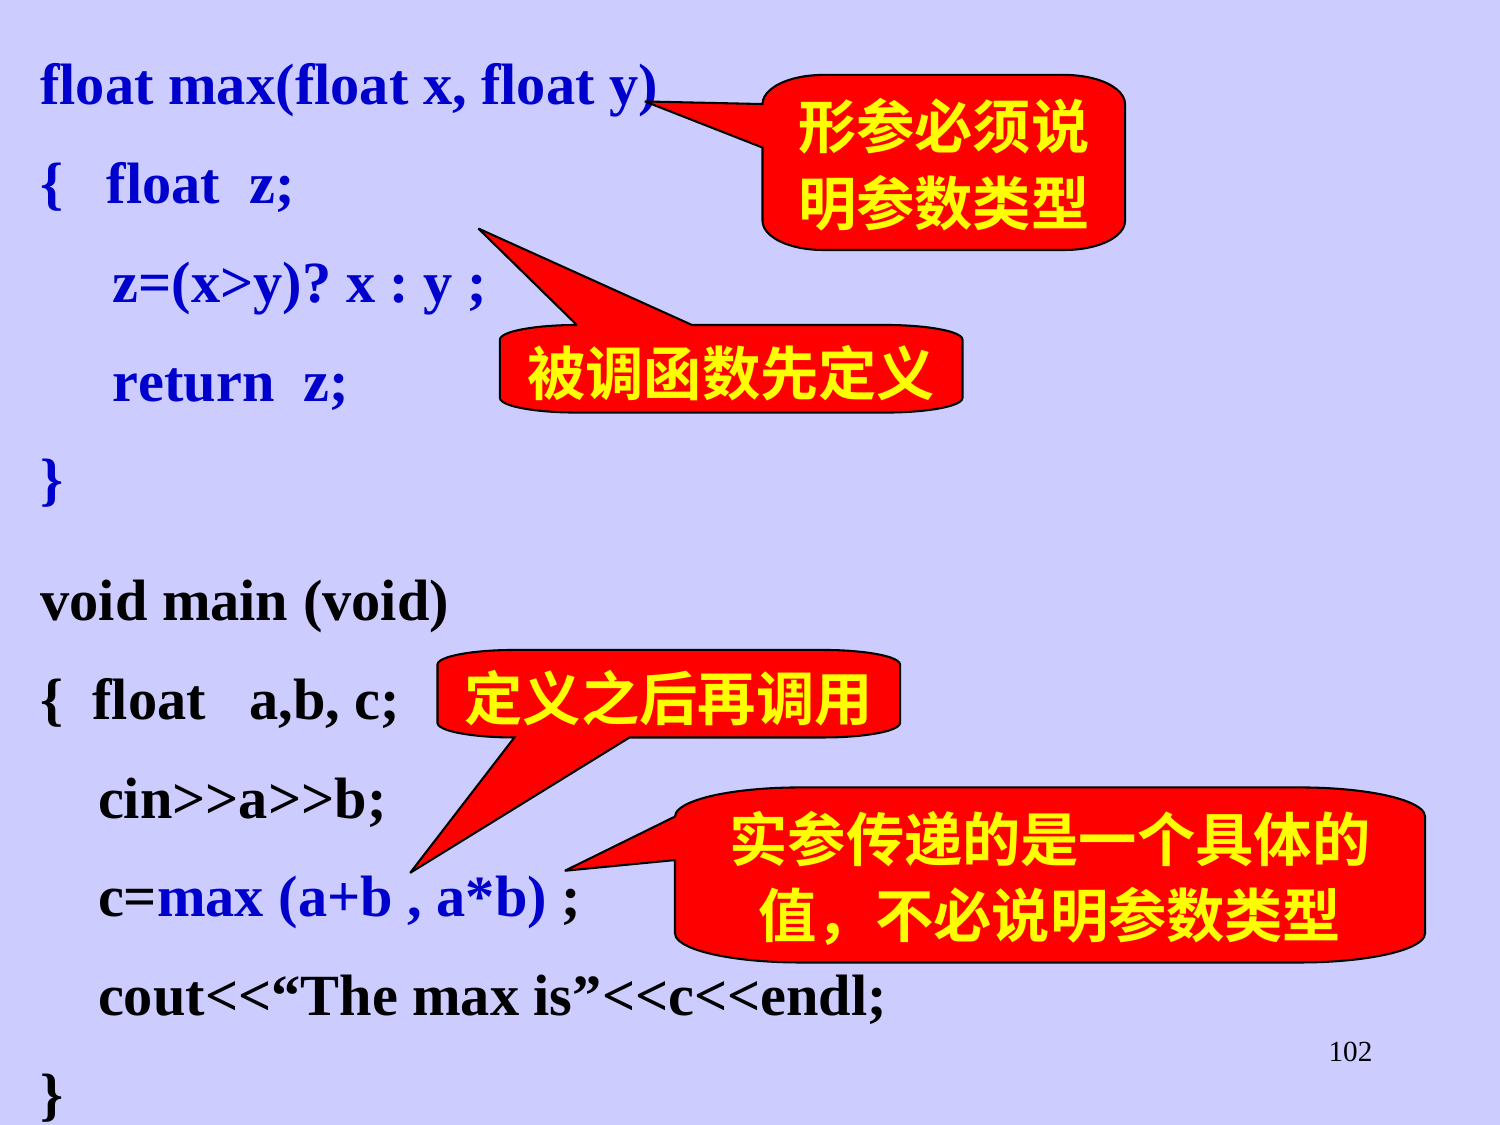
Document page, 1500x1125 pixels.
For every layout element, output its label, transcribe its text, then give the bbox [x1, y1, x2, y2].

text_box float max(float x, float y) { float z; z=(x>y)? x : y ; return z; } [37, 37, 1038, 514]
text_box 实参传递的是一个具体的值，不必说明参数类型 [564, 787, 1426, 963]
text_box 形参必须说明参数类型 [644, 74, 1126, 250]
text_box [1074, 1025, 1388, 1101]
text_box 被调函数先定义 [478, 228, 963, 413]
text_box void main (void) { float a,b, c; cin>>a>>b; c=max (a+b , a*b) ; cout<<“The max is”<<c<<endl; } [37, 553, 1038, 1125]
text_box 定义之后再调用 [410, 649, 901, 873]
